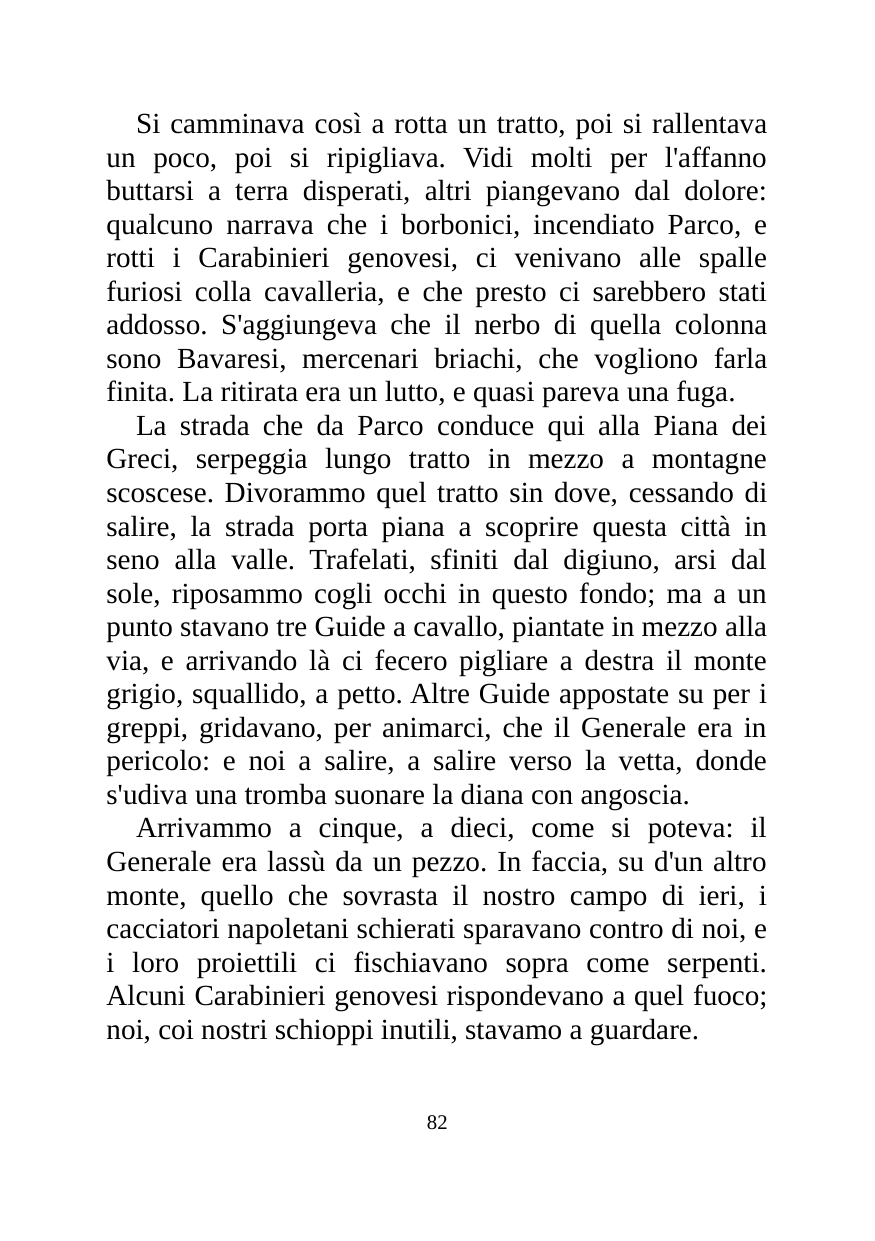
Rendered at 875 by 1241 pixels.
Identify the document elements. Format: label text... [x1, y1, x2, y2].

text Arrivammo a cinque, a dieci, come si poteva: il Generale era lassù da un pezzo. In faccia, su d'un altro monte, quello che sovrasta il nostro campo di ieri, i cacciatori napoletani schierati sparavano contro di noi, e i loro proiettili ci fischiavano sopra come serpenti. Alcuni Carabinieri genovesi rispondevano a quel fuoco; noi, coi nostri schioppi inutili, stavamo a guardare. [106, 811, 768, 1045]
text La strada che da Parco conduce qui alla Piana dei Greci, serpeggia lungo tratto in mezzo a montagne scoscese. Divorammo quel tratto sin dove, cessando di salire, la strada porta piana a scoprire questa città in seno alla valle. Trafelati, sfiniti dal digiuno, arsi dal sole, riposammo cogli occhi in questo fondo; ma a un punto stavano tre Guide a cavallo, piantate in mezzo alla via, e arrivando là ci fecero pigliare a destra il monte grigio, squallido, a petto. Altre Guide appostate su per i greppi, gridavano, per animarci, che il Generale era in pericolo: e noi a salire, a salire verso la vetta, donde s'udiva una tromba suonare la diana con angoscia. [106, 408, 768, 811]
text Si camminava così a rotta un tratto, poi si rallentava un poco, poi si ripigliava. Vidi molti per l'affanno buttarsi a terra disperati, altri piangevano dal dolore: qualcuno narrava che i borbonici, incendiato Parco, e rotti i Carabinieri genovesi, ci venivano alle spalle furiosi colla cavalleria, e che presto ci sarebbero stati addosso. S'aggiungeva che il nerbo di quella colonna sono Bavaresi, mercenari briachi, che vogliono farla finita. La ritirata era un lutto, e quasi pareva una fuga. [106, 106, 768, 408]
